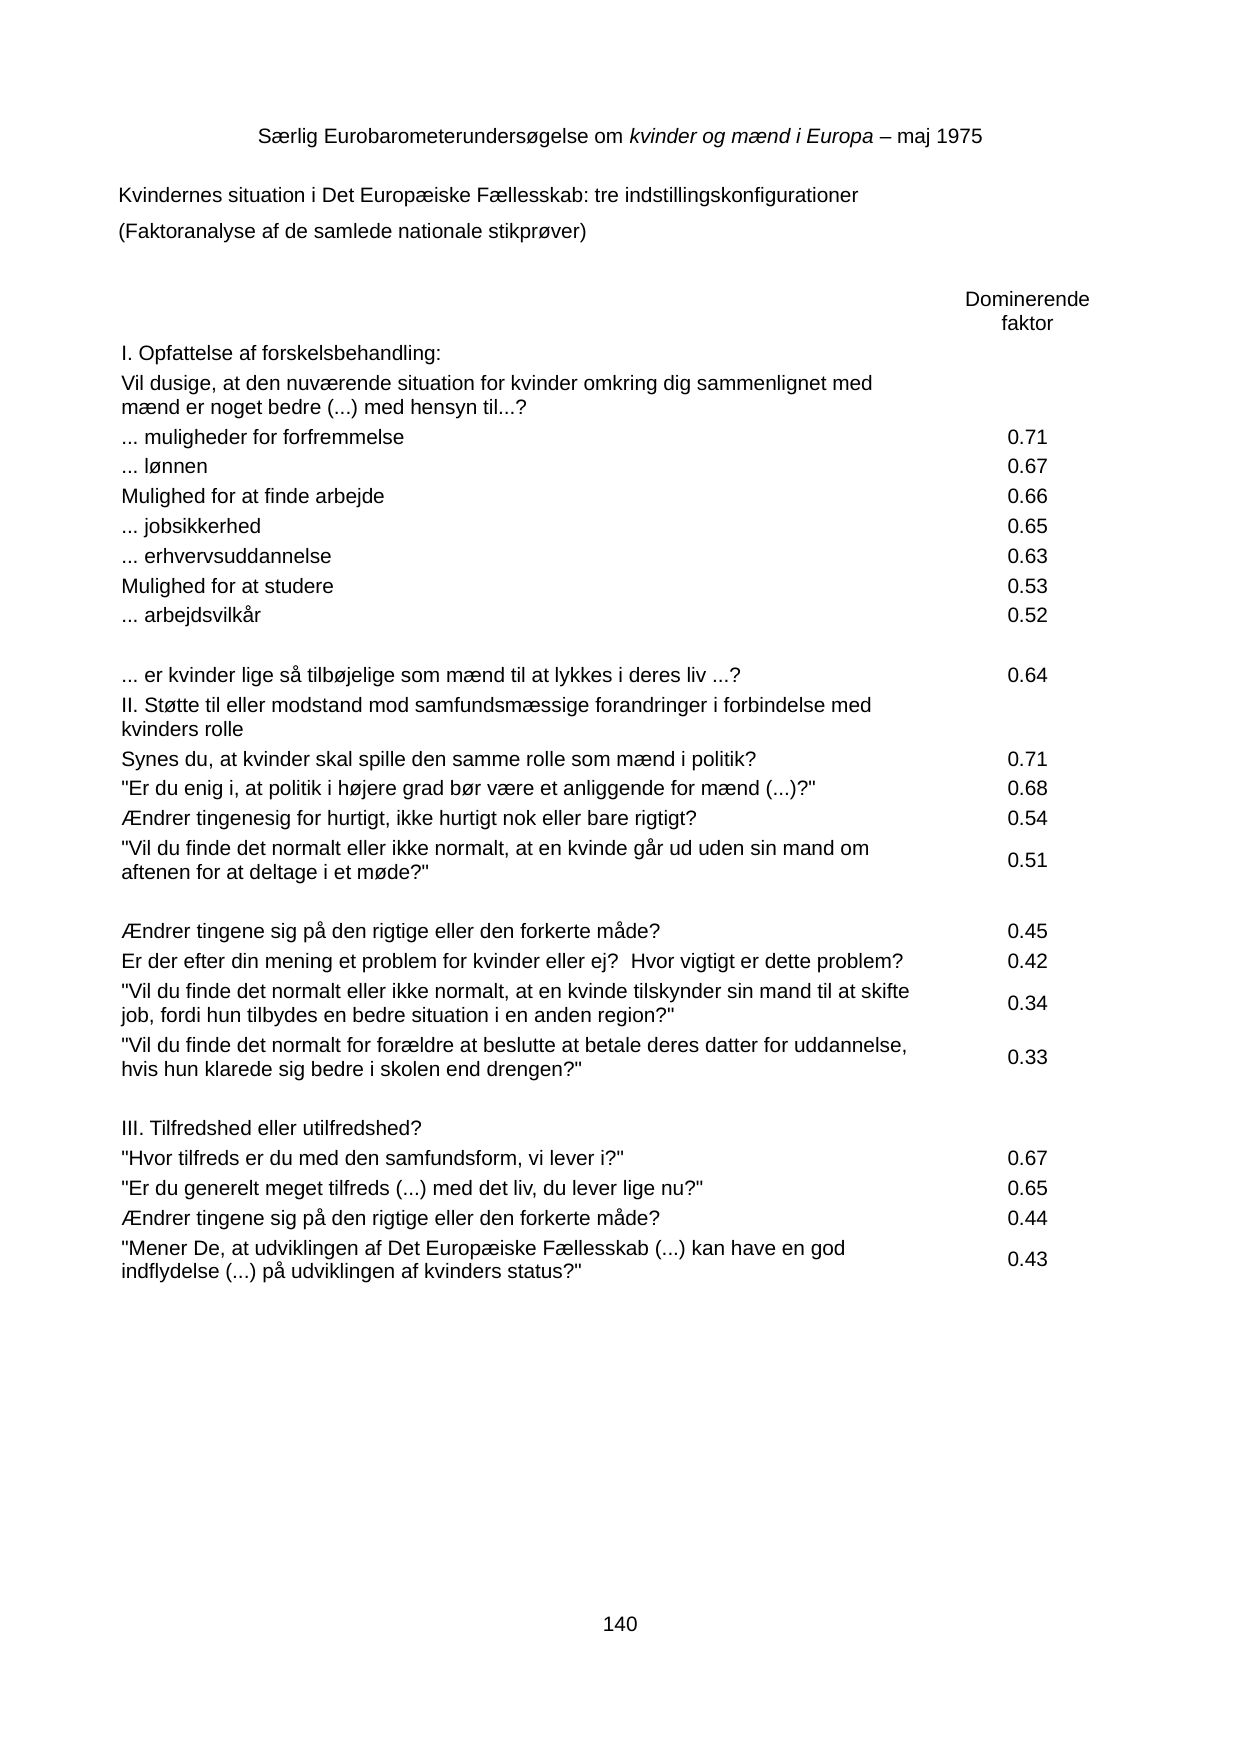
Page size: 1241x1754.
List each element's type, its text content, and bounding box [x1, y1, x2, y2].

table_cell ... muligheder for forfremmelse [118, 422, 938, 451]
table_cell Mulighed for at studere [118, 571, 938, 600]
table_cell Er der efter din mening et problem for kvinder eller ej? Hvor vigtigt er dette problem? [118, 946, 938, 976]
table_cell 0,54 [939, 803, 1117, 833]
table_cell II. Støtte til eller modstand mod samfundsmæssige forandringer i forbindelse med kvinders rolle [118, 690, 938, 743]
table_cell ... lønnen [118, 451, 938, 481]
table_header Dominerende faktor [939, 284, 1117, 338]
table_cell 0,67 [939, 451, 1117, 481]
table_cell 0,68 [939, 773, 1117, 803]
table_cell 0,66 [939, 481, 1117, 511]
table_cell ... arbejdsvilkår [118, 600, 938, 630]
table_cell "Er du enig i, at politik i højere grad bør være et anliggende for mænd (...)?" [118, 773, 938, 803]
table_cell 0,33 [939, 1030, 1117, 1083]
table_cell 0,53 [939, 571, 1117, 600]
table_cell 0,67 [939, 1143, 1117, 1173]
table_cell Ændrer tingenesig for hurtigt, ikke hurtigt nok eller bare rigtigt? [118, 803, 938, 833]
table_cell 0,44 [939, 1203, 1117, 1232]
table_cell [939, 338, 1117, 368]
table_cell ... er kvinder lige så tilbøjelige som mænd til at lykkes i deres liv ...? [118, 660, 938, 690]
table_cell "Mener De, at udviklingen af Det Europæiske Fællesskab (...) kan have en god indflydelse (...) på udviklingen af kvinders status?" [118, 1233, 938, 1286]
table_cell Mulighed for at finde arbejde [118, 481, 938, 511]
text (Faktoranalyse af de samlede nationale stikprøver) [118, 219, 1122, 243]
table_cell III. Tilfredshed eller utilfredshed? [118, 1113, 938, 1143]
table_cell Ændrer tingene sig på den rigtige eller den forkerte måde? [118, 1203, 938, 1232]
table_cell 0,45 [939, 916, 1117, 946]
table_cell 0,63 [939, 541, 1117, 571]
table_cell I. Opfattelse af forskelsbehandling: [118, 338, 938, 368]
table_cell 0,65 [939, 1173, 1117, 1203]
table_cell [939, 1084, 1117, 1113]
table_cell [939, 690, 1117, 743]
table_cell [118, 887, 938, 916]
table_cell "Vil du finde det normalt eller ikke normalt, at en kvinde tilskynder sin mand til at skifte job, fordi hun tilbydes en bedre situation i en anden region?" [118, 976, 938, 1030]
table_header [118, 284, 938, 338]
table_cell 0,65 [939, 511, 1117, 541]
table_cell Ændrer tingene sig på den rigtige eller den forkerte måde? [118, 916, 938, 946]
table_cell ... erhvervsuddannelse [118, 541, 938, 571]
table_cell Vil dusige, at den nuværende situation for kvinder omkring dig sammenlignet med mænd er noget bedre (...) med hensyn til...? [118, 368, 938, 422]
table_cell 0,52 [939, 600, 1117, 630]
table_cell Synes du, at kvinder skal spille den samme rolle som mænd i politik? [118, 744, 938, 773]
table_cell 0,43 [939, 1233, 1117, 1286]
table_cell [939, 630, 1117, 660]
table_cell [939, 1113, 1117, 1143]
table_cell 0,51 [939, 833, 1117, 887]
table_cell "Vil du finde det normalt eller ikke normalt, at en kvinde går ud uden sin mand om aftenen for at deltage i et møde?" [118, 833, 938, 887]
table_cell 0,64 [939, 660, 1117, 690]
table_cell [118, 630, 938, 660]
table_cell 0,42 [939, 946, 1117, 976]
table_cell 0,71 [939, 744, 1117, 773]
table_cell 0,34 [939, 976, 1117, 1030]
text Kvindernes situation i Det Europæiske Fællesskab: tre indstillingskonfigurationer [118, 183, 1122, 207]
table_cell "Er du generelt meget tilfreds (...) med det liv, du lever lige nu?" [118, 1173, 938, 1203]
table_cell [939, 887, 1117, 916]
table_cell "Hvor tilfreds er du med den samfundsform, vi lever i?" [118, 1143, 938, 1173]
table_cell 0,71 [939, 422, 1117, 451]
table_cell [939, 368, 1117, 422]
table_cell ... jobsikkerhed [118, 511, 938, 541]
table_cell "Vil du finde det normalt for forældre at beslutte at betale deres datter for uddannelse, hvis hun klarede sig bedre i skolen end drengen?" [118, 1030, 938, 1083]
table_cell [118, 1084, 938, 1113]
